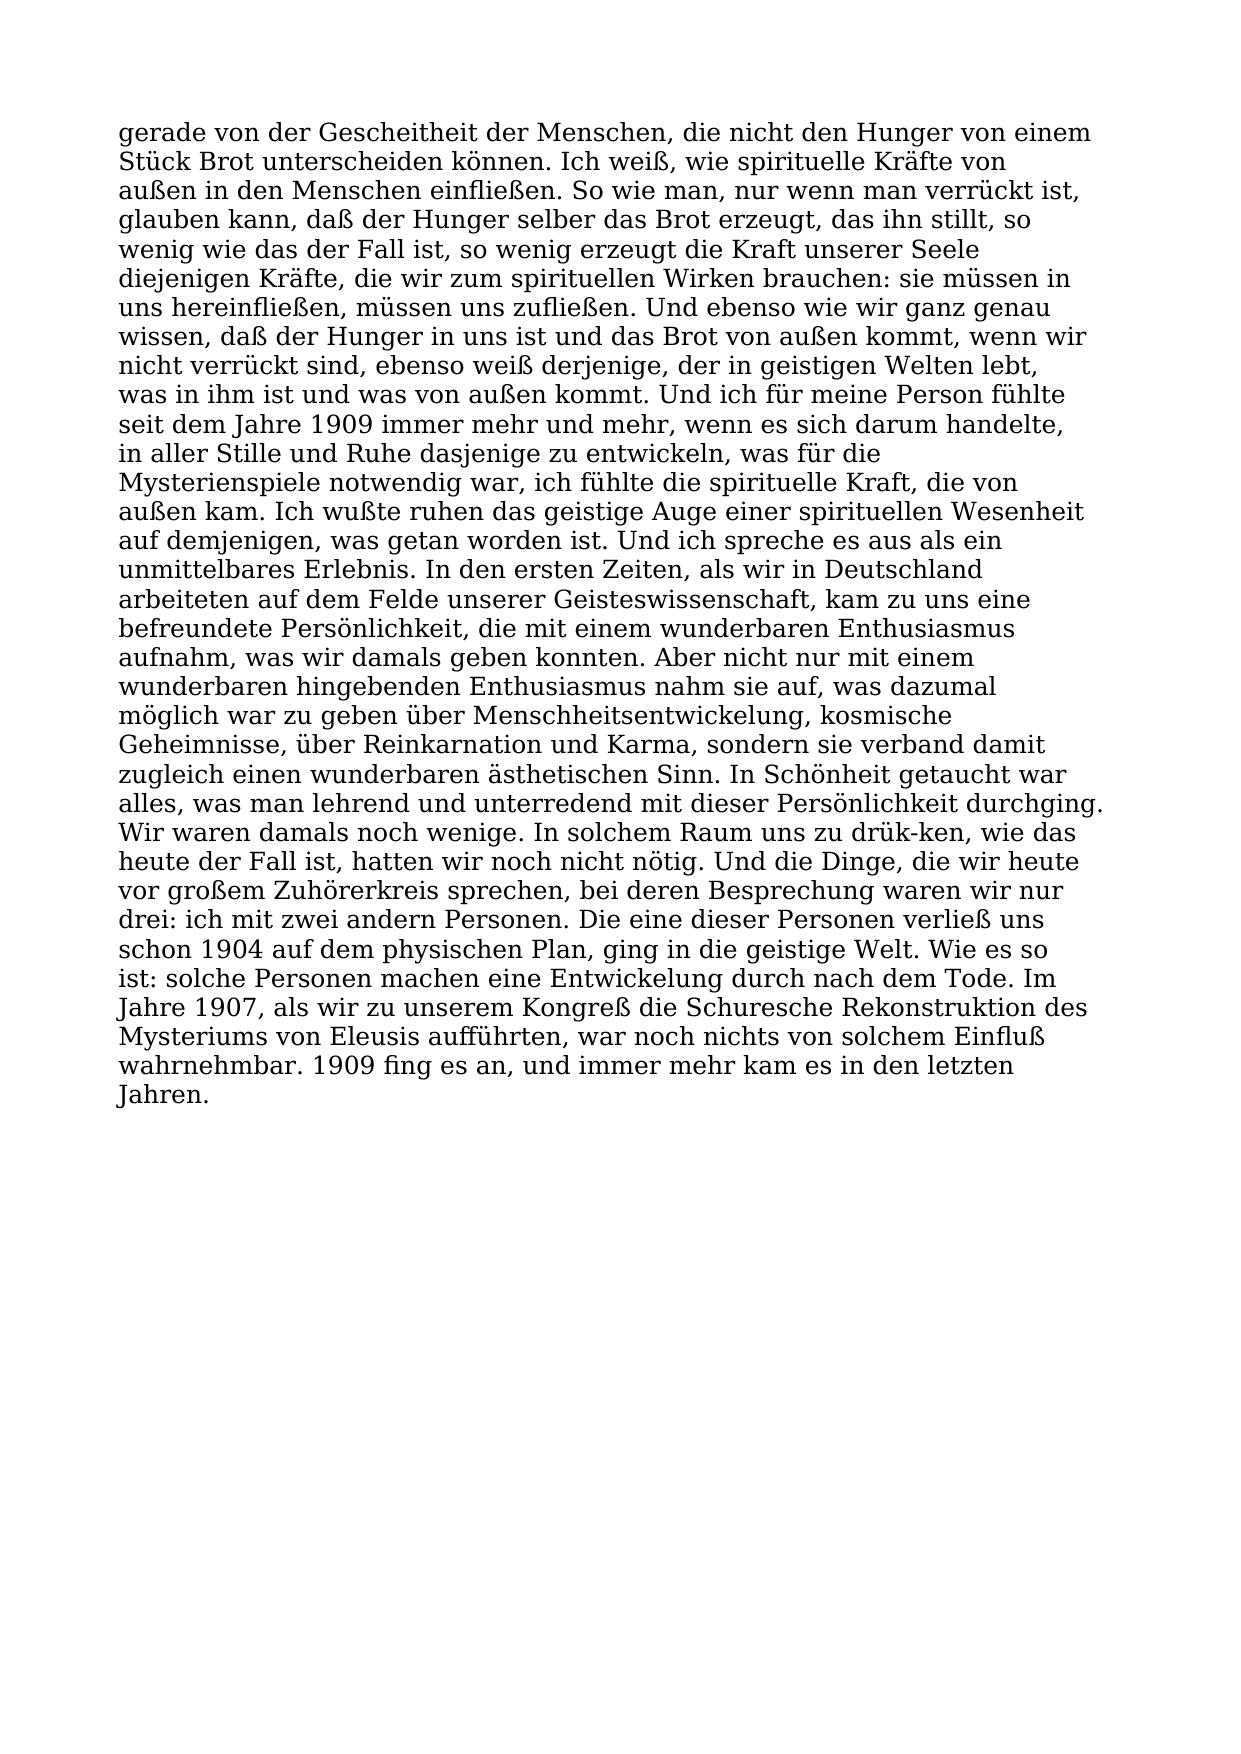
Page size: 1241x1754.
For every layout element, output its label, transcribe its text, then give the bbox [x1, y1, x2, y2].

text Jahren. [118, 1081, 1122, 1110]
text arbeiteten auf dem Felde unserer Geisteswissenschaft, kam zu uns eine [118, 585, 1122, 614]
text Wir waren damals noch wenige. In solchem Raum uns zu drük-ken, wie das [118, 818, 1122, 847]
text was in ihm ist und was von außen kommt. Und ich für meine Person fühlte [118, 381, 1122, 410]
text glauben kann, daß der Hunger selber das Brot erzeugt, das ihn stillt, so [118, 206, 1122, 235]
text alles, was man lehrend und unterredend mit dieser Persönlichkeit durchging. [118, 789, 1122, 818]
text befreundete Persönlichkeit, die mit einem wunderbaren Enthusiasmus [118, 614, 1122, 643]
text uns hereinfließen, müssen uns zufließen. Und ebenso wie wir ganz genau [118, 293, 1122, 322]
text diejenigen Kräfte, die wir zum spirituellen Wirken brauchen: sie müssen in [118, 264, 1122, 293]
text außen kam. Ich wußte ruhen das geistige Auge einer spirituellen Wesenheit [118, 497, 1122, 526]
text drei: ich mit zwei andern Personen. Die eine dieser Personen verließ uns [118, 906, 1122, 935]
text außen in den Menschen einfließen. So wie man, nur wenn man verrückt ist, [118, 176, 1122, 206]
text schon 1904 auf dem physischen Plan, ging in die geistige Welt. Wie es so [118, 935, 1122, 964]
text Mysteriums von Eleusis aufführten, war noch nichts von solchem Einfluß [118, 1022, 1122, 1051]
text unmittelbares Erlebnis. In den ersten Zeiten, als wir in Deutschland [118, 556, 1122, 585]
text vor großem Zuhörerkreis sprechen, bei deren Besprechung waren wir nur [118, 876, 1122, 906]
text wenig wie das der Fall ist, so wenig erzeugt die Kraft unserer Seele [118, 235, 1122, 264]
text aufnahm, was wir damals geben konnten. Aber nicht nur mit einem [118, 643, 1122, 672]
text ist: solche Personen machen eine Entwickelung durch nach dem Tode. Im [118, 964, 1122, 993]
text seit dem Jahre 1909 immer mehr und mehr, wenn es sich darum handelte, [118, 410, 1122, 439]
text wunderbaren hingebenden Enthusiasmus nahm sie auf, was dazumal [118, 672, 1122, 701]
text nicht verrückt sind, ebenso weiß derjenige, der in geistigen Welten lebt, [118, 351, 1122, 381]
text auf demjenigen, was getan worden ist. Und ich spreche es aus als ein [118, 526, 1122, 556]
text heute der Fall ist, hatten wir noch nicht nötig. Und die Dinge, die wir heute [118, 847, 1122, 876]
text Geheimnisse, über Reinkarnation und Karma, sondern sie verband damit [118, 731, 1122, 760]
text wissen, daß der Hunger in uns ist und das Brot von außen kommt, wenn wir [118, 322, 1122, 351]
text möglich war zu geben über Menschheitsentwickelung, kosmische [118, 701, 1122, 731]
text Mysterienspiele notwendig war, ich fühlte die spirituelle Kraft, die von [118, 468, 1122, 497]
text wahrnehmbar. 1909 fing es an, und immer mehr kam es in den letzten [118, 1051, 1122, 1081]
text in aller Stille und Ruhe dasjenige zu entwickeln, was für die [118, 439, 1122, 468]
text zugleich einen wunderbaren ästhetischen Sinn. In Schönheit getaucht war [118, 760, 1122, 789]
text gerade von der Gescheitheit der Menschen, die nicht den Hunger von einem [118, 118, 1122, 147]
text Stück Brot unterscheiden können. Ich weiß, wie spirituelle Kräfte von [118, 147, 1122, 176]
text Jahre 1907, als wir zu unserem Kongreß die Schuresche Rekonstruktion des [118, 993, 1122, 1022]
